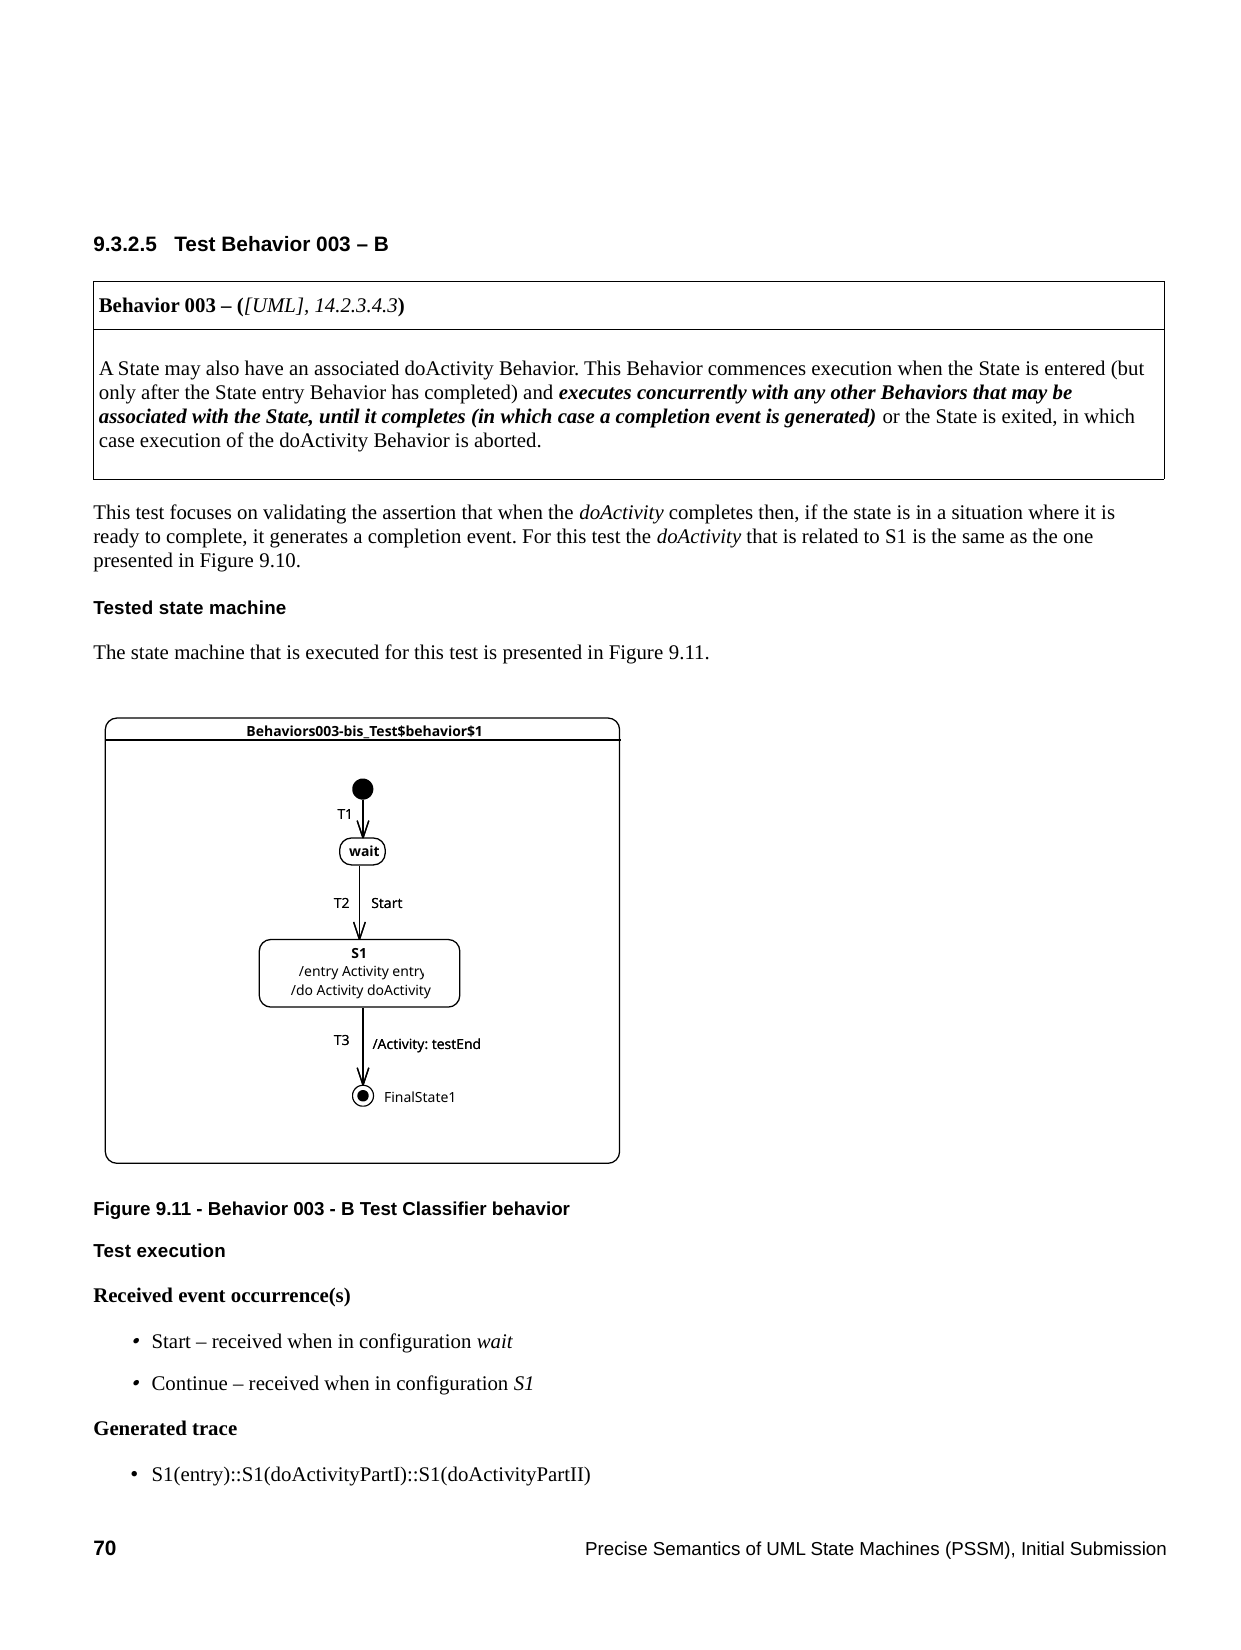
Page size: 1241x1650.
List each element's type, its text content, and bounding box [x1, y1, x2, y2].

list Start – received when in configuration wait [131, 1328, 1164, 1353]
text This test focuses on validating the assertion that when the doActivity completes then, if the state is in a situation where it is ready to complete, it generates a completion event. For this test the doActivity that is related to S1 is the same as the one presented in Figure 9.10. [93, 500, 1164, 572]
text Figure 9.11 - Behavior 003 - B Test Classifier behavior [93, 1198, 702, 1219]
subtitle Tested state machine [93, 597, 1164, 618]
text Generated trace [93, 1416, 1164, 1440]
list Continue – received when in configuration S1 [131, 1369, 1164, 1394]
list S1(entry)::S1(doActivityPartI)::S1(doActivityPartII) [131, 1461, 1164, 1486]
text Received event occurrence(s) [93, 1283, 1164, 1307]
subtitle Test execution [93, 685, 1164, 1262]
table_cell A State may also have an associated doActivity Behavior. This Behavior commences execution when the State is entered (but only after the State entry Behavior has completed) and executes concurrently with any other Behaviors that may be associated with the State, until it completes (in which case a completion event is generated) or the State is exited, in which case execution of the doActivity Behavior is aborted. [94, 330, 1164, 479]
subtitle Test Behavior 003 – B [93, 231, 1164, 256]
table_header Behavior 003 – ([UML], 14.2.3.4.3) [94, 282, 1164, 329]
text The state machine that is executed for this test is presented in Figure 9.11. [93, 639, 1164, 664]
